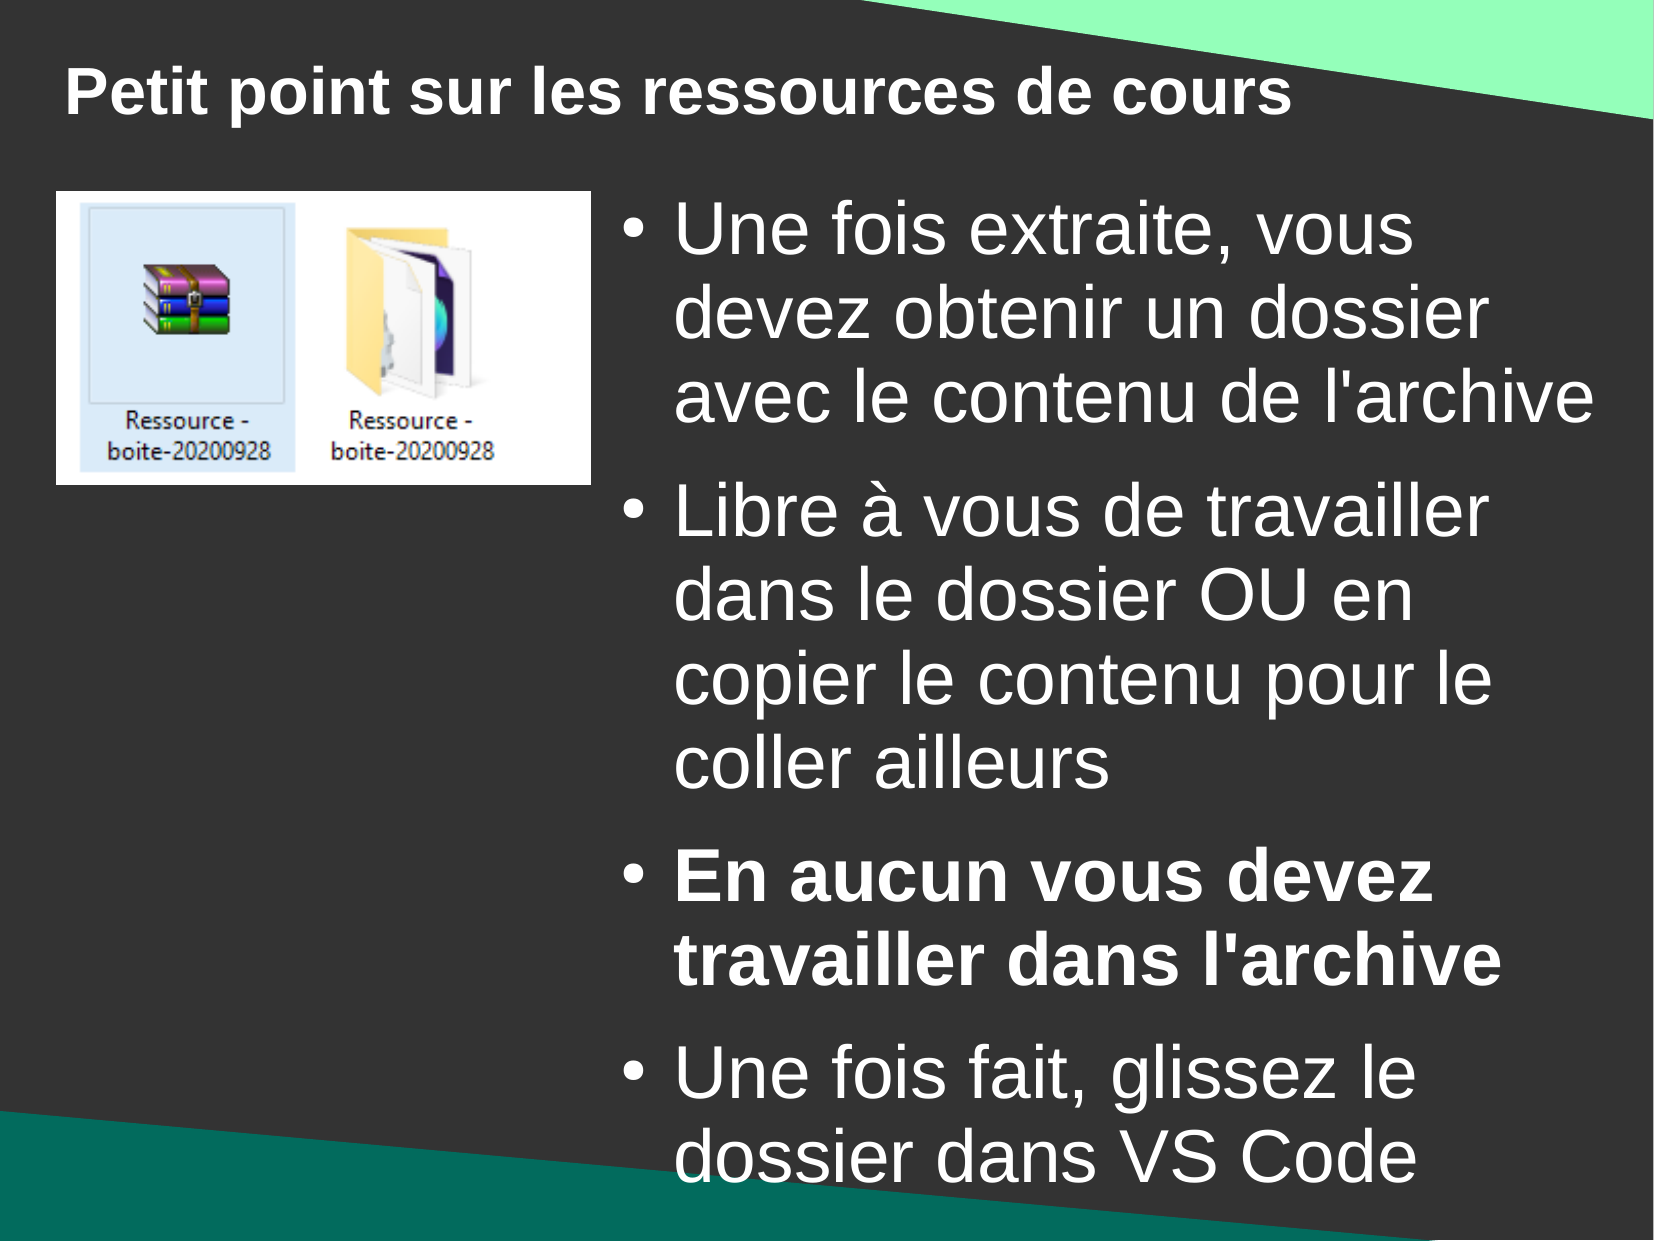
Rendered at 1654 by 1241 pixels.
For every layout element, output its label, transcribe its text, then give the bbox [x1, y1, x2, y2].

title Petit point sur les ressources de cours [64, 54, 1553, 157]
text_box [860, 0, 1654, 120]
picture [56, 191, 591, 485]
list Une fois extraite, vous devez obtenir un dossier avec le contenu de l'archive Libre à vous de travailler dans le dossier OU en copier le contenu pour le coller ailleurs En aucun vous devez travailler dans l'archive Une fois fait, glissez le dossier dans VS Code [602, 186, 1620, 1229]
